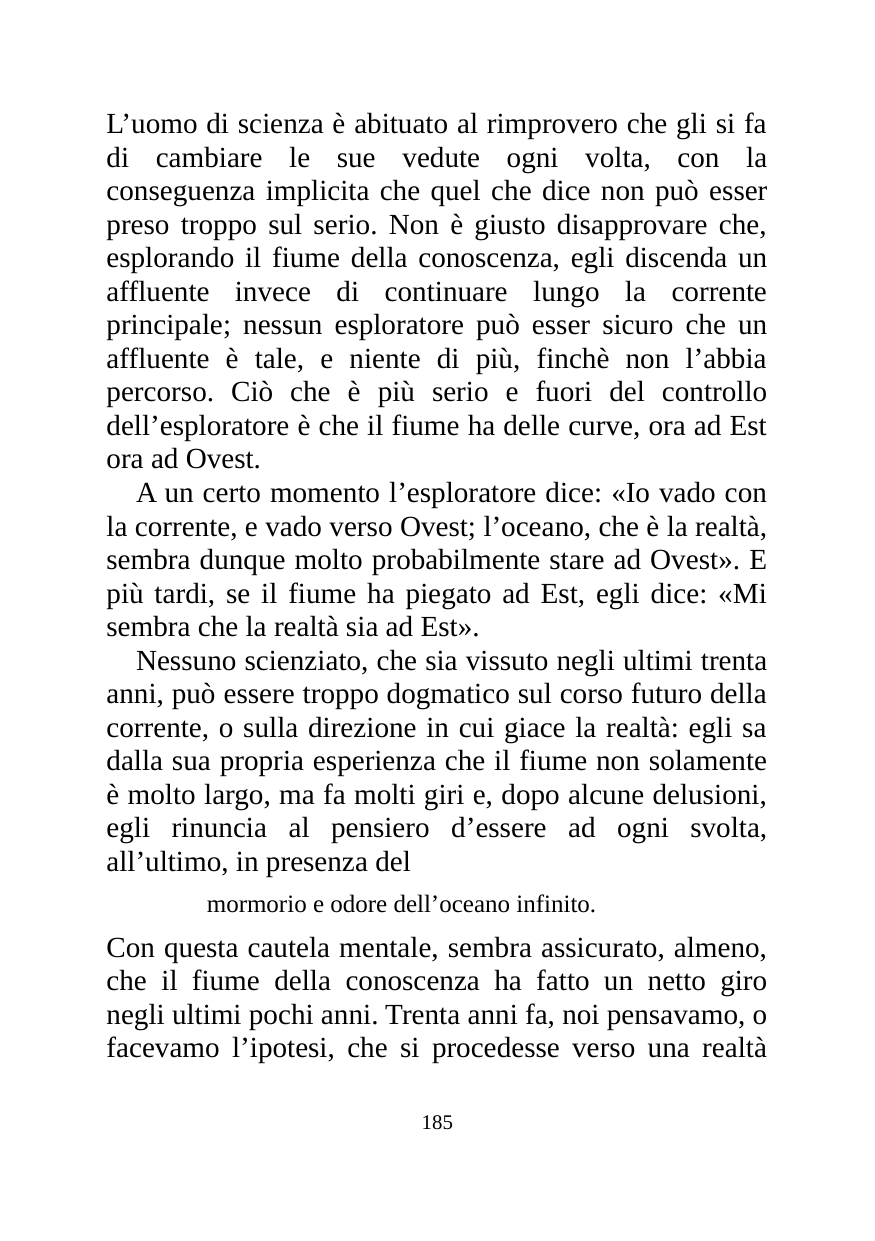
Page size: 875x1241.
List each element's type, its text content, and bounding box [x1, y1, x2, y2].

text Nessuno scienziato, che sia vissuto negli ultimi trenta anni, può essere troppo dogmatico sul corso futuro della corrente, o sulla direzione in cui giace la realtà: egli sa dalla sua propria esperienza che il fiume non solamente è molto largo, ma fa molti giri e, dopo alcune delusioni, egli rinuncia al pensiero d’essere ad ogni svolta, all’ultimo, in presenza del [106, 643, 768, 878]
text mormorio e odore dell’oceano infinito. [207, 889, 768, 918]
text L’uomo di scienza è abituato al rimprovero che gli si fa di cambiare le sue vedute ogni volta, con la conseguenza implicita che quel che dice non può esser preso troppo sul serio. Non è giusto disapprovare che, esplorando il fiume della conoscenza, egli discenda un affluente invece di continuare lungo la corrente principale; nessun esploratore può esser sicuro che un affluente è tale, e niente di più, finchè non l’abbia percorso. Ciò che è più serio e fuori del controllo dell’esploratore è che il fiume ha delle curve, ora ad Est ora ad Ovest. [106, 106, 768, 475]
text A un certo momento l’esploratore dice: «Io vado con la corrente, e vado verso Ovest; l’oceano, che è la realtà, sembra dunque molto probabilmente stare ad Ovest». E più tardi, se il fiume ha piegato ad Est, egli dice: «Mi sembra che la realtà sia ad Est». [106, 475, 768, 643]
text Con questa cautela mentale, sembra assicurato, almeno, che il fiume della conoscenza ha fatto un netto giro negli ultimi pochi anni. Trenta anni fa, noi pensavamo, o facevamo l’ipotesi, che si procedesse verso una realtà [106, 930, 768, 1064]
